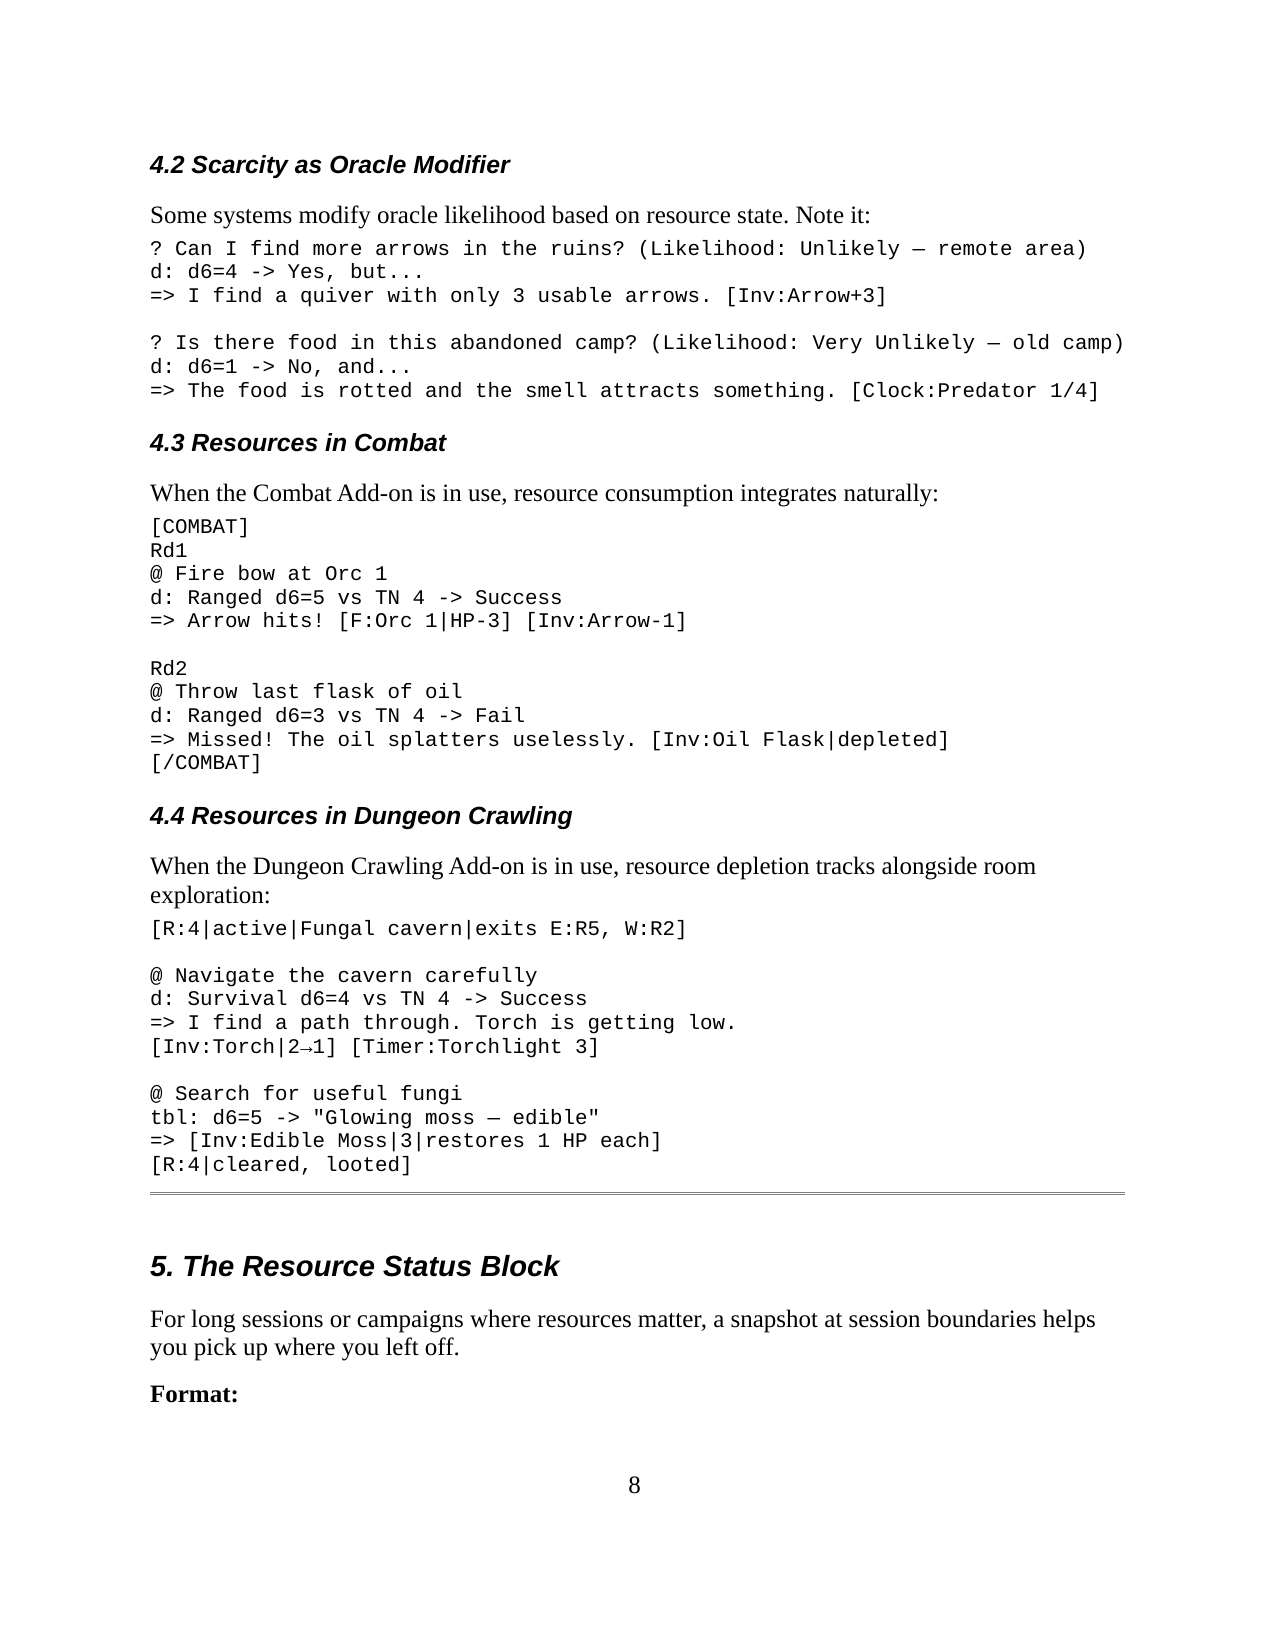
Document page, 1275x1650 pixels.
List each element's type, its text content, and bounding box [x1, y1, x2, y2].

text d: Ranged d6=5 vs TN 4 -> Success [150, 587, 1125, 611]
text d: Survival d6=4 vs TN 4 -> Success [150, 988, 1125, 1012]
text [R:4|active|Fungal cavern|exits E:R5, W:R2] [150, 917, 1125, 941]
text d: d6=4 -> Yes, but... [150, 261, 1125, 285]
subtitle 4.3 Resources in Combat [150, 428, 1125, 457]
text [/COMBAT] [150, 752, 1125, 776]
text [Inv:Torch|2→1] [Timer:Torchlight 3] [150, 1036, 1125, 1059]
subtitle 4.4 Resources in Dungeon Crawling [150, 801, 1125, 829]
text => The food is rotted and the smell attracts something. [Clock:Predator 1/4] [150, 379, 1125, 403]
text => Missed! The oil splatters uselessly. [Inv:Oil Flask|depleted] [150, 729, 1125, 752]
text [COMBAT] [150, 516, 1125, 539]
text For long sessions or campaigns where resources matter, a snapshot at session boundaries helps you pick up where you left off. [150, 1304, 1125, 1361]
text d: Ranged d6=3 vs TN 4 -> Fail [150, 705, 1125, 729]
text Format: [150, 1379, 1125, 1408]
subtitle 4.2 Scarcity as Oracle Modifier [150, 150, 1125, 178]
text ? Is there food in this abandoned camp? (Likelihood: Very Unlikely — old camp) [150, 332, 1125, 356]
text [R:4|cleared, looted] [150, 1154, 1125, 1178]
text @ Throw last flask of oil [150, 681, 1125, 705]
text @ Search for useful fungi [150, 1083, 1125, 1107]
text => [Inv:Edible Moss|3|restores 1 HP each] [150, 1130, 1125, 1154]
text => Arrow hits! [F:Orc 1|HP-3] [Inv:Arrow-1] [150, 611, 1125, 634]
text d: d6=1 -> No, and... [150, 356, 1125, 379]
text ? Can I find more arrows in the ruins? (Likelihood: Unlikely — remote area) [150, 238, 1125, 261]
text tbl: d6=5 -> "Glowing moss — edible" [150, 1107, 1125, 1130]
text => I find a quiver with only 3 usable arrows. [Inv:Arrow+3] [150, 285, 1125, 309]
text Rd1 [150, 539, 1125, 563]
text Some systems modify oracle likelihood based on resource state. Note it: [150, 200, 1125, 229]
text Rd2 [150, 658, 1125, 681]
text @ Navigate the cavern carefully [150, 965, 1125, 988]
text When the Dungeon Crawling Add-on is in use, resource depletion tracks alongside room exploration: [150, 851, 1125, 908]
text @ Fire bow at Orc 1 [150, 563, 1125, 587]
subtitle 5. The Resource Status Block [150, 1249, 1125, 1282]
text => I find a path through. Torch is getting low. [150, 1012, 1125, 1036]
text When the Combat Add-on is in use, resource consumption integrates naturally: [150, 478, 1125, 507]
